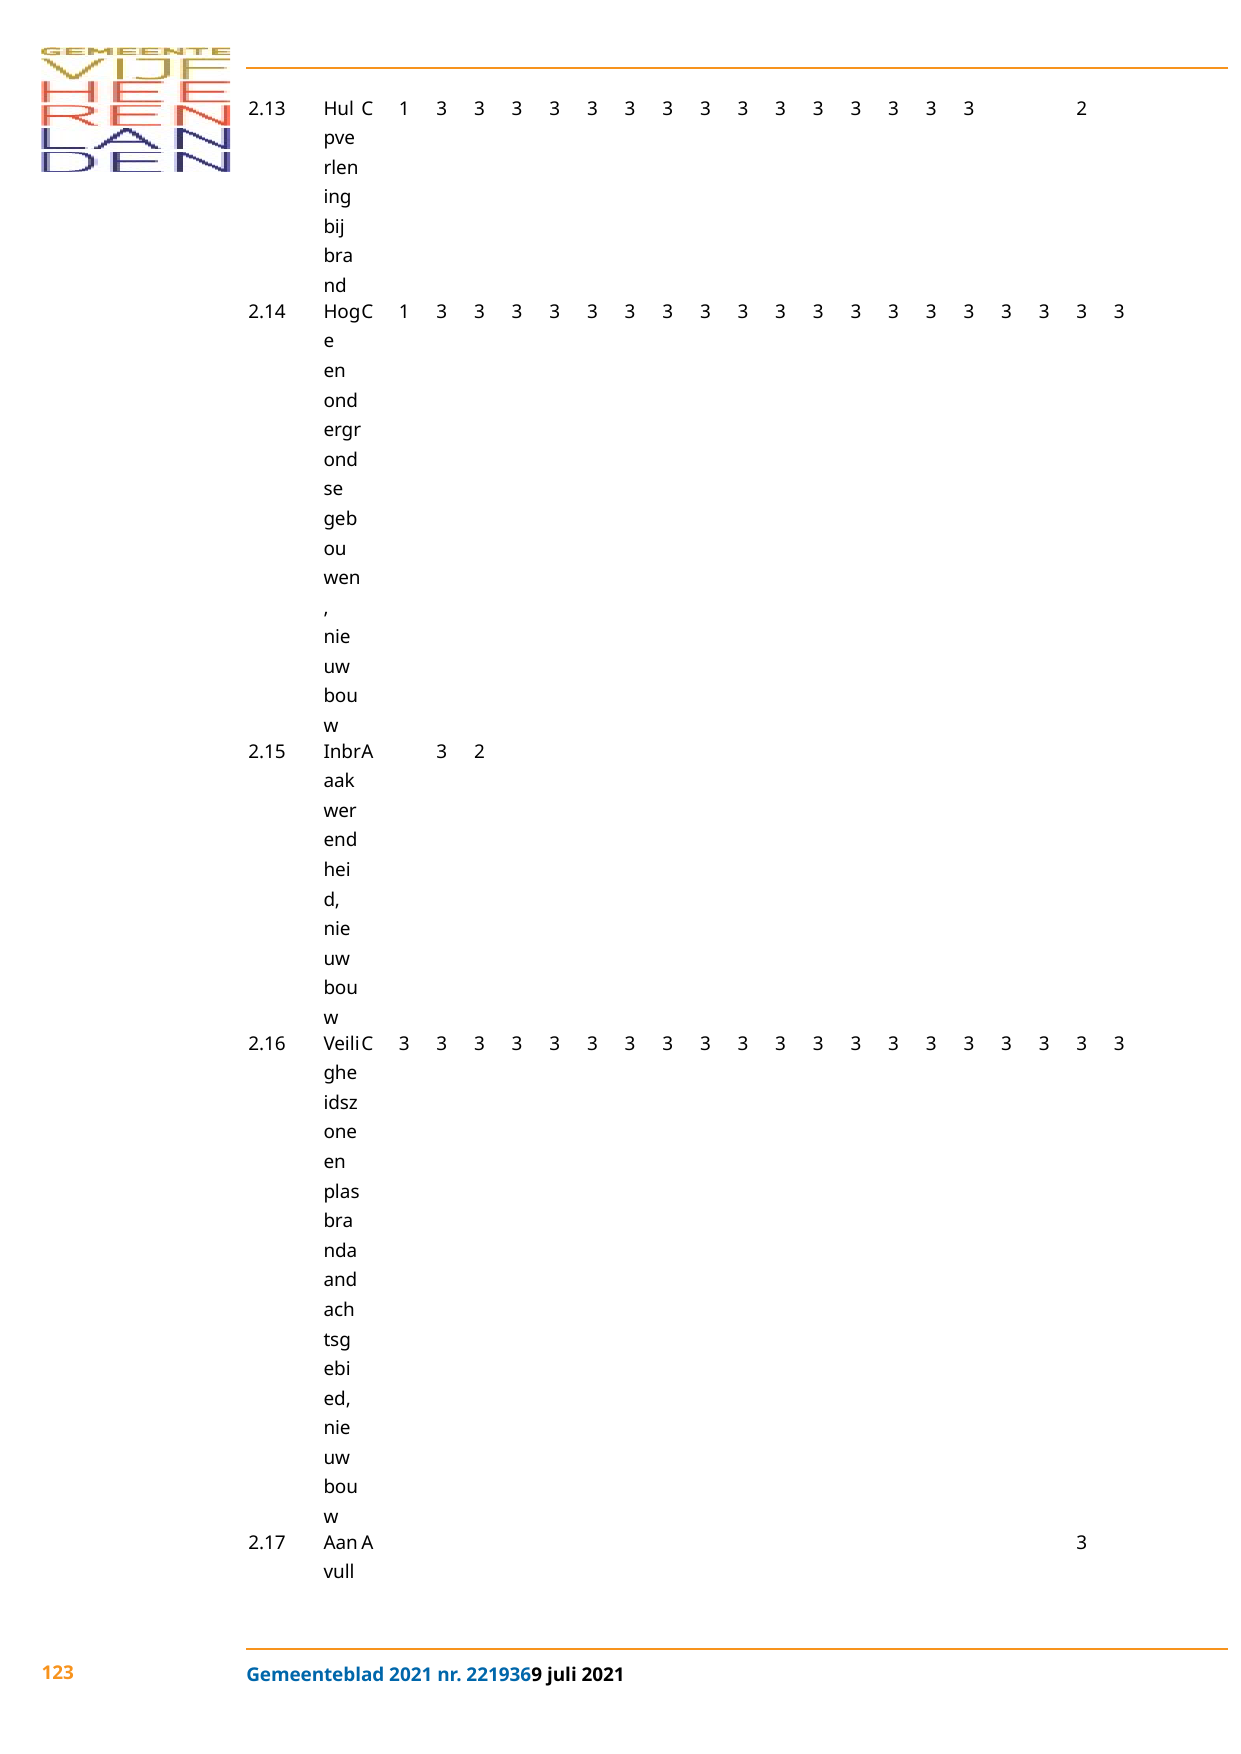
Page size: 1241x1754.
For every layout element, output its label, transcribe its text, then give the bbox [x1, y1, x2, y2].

table_cell [474, 1529, 511, 1584]
table_cell 3 [850, 1030, 888, 1529]
table_cell 2.13 [248, 95, 286, 298]
table_cell 3 [850, 95, 888, 298]
table_cell 3 [813, 298, 850, 738]
table_cell [775, 1529, 813, 1584]
table_cell [1001, 95, 1038, 298]
table_cell [888, 1529, 926, 1584]
table_cell 3 [474, 1030, 511, 1529]
table_cell 3 [1076, 298, 1114, 738]
table_cell 3 [511, 95, 549, 298]
table_cell 3 [775, 298, 813, 738]
table_cell 3 [436, 738, 474, 1030]
table_cell [1001, 738, 1038, 1030]
table_cell [700, 738, 737, 1030]
table_cell 3 [511, 1030, 549, 1529]
table_cell 2 [474, 738, 511, 1030]
table_cell 3 [587, 1030, 624, 1529]
table_cell 3 [549, 95, 587, 298]
table_cell 3 [1114, 1030, 1152, 1529]
table_cell Aanvull [323, 1529, 361, 1584]
table_cell [549, 738, 587, 1030]
table_cell 2 [1076, 95, 1114, 298]
table_cell [926, 1529, 963, 1584]
table_cell [1039, 1529, 1076, 1584]
table_cell 3 [662, 298, 700, 738]
table_cell 3 [813, 1030, 850, 1529]
table_cell 3 [926, 298, 963, 738]
table_cell [662, 1529, 700, 1584]
table_cell 3 [737, 95, 775, 298]
table_cell [813, 738, 850, 1030]
table_cell 2.15 [248, 738, 286, 1030]
table_cell 3 [549, 298, 587, 738]
table_cell C [361, 95, 398, 298]
table_cell [436, 1529, 474, 1584]
table_cell 1 [399, 298, 436, 738]
table_cell [1001, 1529, 1038, 1584]
table_cell 3 [963, 1030, 1001, 1529]
table_cell 3 [813, 95, 850, 298]
table_cell C [361, 298, 398, 738]
table_cell 3 [888, 298, 926, 738]
table_cell [700, 1529, 737, 1584]
table_cell 3 [624, 95, 662, 298]
table_cell [888, 738, 926, 1030]
table_cell 3 [511, 298, 549, 738]
table_cell 2.17 [248, 1529, 286, 1584]
table_cell [286, 95, 323, 298]
table_cell [286, 298, 323, 738]
table_cell Hoge en ondergrondse gebouwen, nieuwbouw [323, 298, 361, 738]
table_cell [587, 1529, 624, 1584]
table_cell [775, 738, 813, 1030]
table_cell 3 [963, 298, 1001, 738]
table_cell C [361, 1030, 398, 1529]
table_cell [399, 738, 436, 1030]
table_cell 3 [587, 95, 624, 298]
table_cell 2.14 [248, 298, 286, 738]
table_cell [1114, 738, 1152, 1030]
table_cell 1 [399, 95, 436, 298]
table_cell 3 [1076, 1030, 1114, 1529]
table_cell 3 [474, 95, 511, 298]
table_cell 3 [1039, 1030, 1076, 1529]
table_cell [850, 738, 888, 1030]
table_cell [624, 738, 662, 1030]
table_cell [511, 1529, 549, 1584]
table_cell [1039, 738, 1076, 1030]
table_cell 3 [737, 1030, 775, 1529]
table_cell [1114, 95, 1152, 298]
table_cell [549, 1529, 587, 1584]
table_cell 3 [888, 1030, 926, 1529]
table_cell A [361, 1529, 398, 1584]
table_cell [662, 738, 700, 1030]
table_cell 3 [1001, 1030, 1038, 1529]
table_cell 3 [775, 95, 813, 298]
table_cell [737, 738, 775, 1030]
table_cell Hulpverlening bij brand [323, 95, 361, 298]
table_cell 3 [850, 298, 888, 738]
table_cell [587, 738, 624, 1030]
table_cell 3 [963, 95, 1001, 298]
table_cell [963, 738, 1001, 1030]
table_cell [1114, 1529, 1152, 1584]
table_cell 3 [1114, 298, 1152, 738]
table_cell [286, 1030, 323, 1529]
table_cell 3 [587, 298, 624, 738]
table_cell [737, 1529, 775, 1584]
table_cell 3 [926, 95, 963, 298]
table_cell Inbraakwerendheid, nieuwbouw [323, 738, 361, 1030]
table_cell [926, 738, 963, 1030]
table_cell 3 [399, 1030, 436, 1529]
table_cell 3 [1076, 1529, 1114, 1584]
table_cell 3 [436, 298, 474, 738]
table_cell [1076, 738, 1114, 1030]
table_cell 3 [474, 298, 511, 738]
table_cell 3 [624, 1030, 662, 1529]
table_cell [286, 738, 323, 1030]
table_cell Veiligheidszone en plasbrandaandachtsgebied, nieuwbouw [323, 1030, 361, 1529]
table_cell [850, 1529, 888, 1584]
table_cell 3 [662, 95, 700, 298]
table_cell 3 [1001, 298, 1038, 738]
table_cell 3 [700, 1030, 737, 1529]
table_cell 3 [888, 95, 926, 298]
table_cell 3 [436, 95, 474, 298]
table_cell [624, 1529, 662, 1584]
table_cell A [361, 738, 398, 1030]
table_cell 3 [926, 1030, 963, 1529]
table_cell [511, 738, 549, 1030]
table_cell 3 [662, 1030, 700, 1529]
table_cell [963, 1529, 1001, 1584]
table_cell [1039, 95, 1076, 298]
picture [41, 47, 231, 172]
table_cell 3 [700, 95, 737, 298]
table_cell 3 [737, 298, 775, 738]
table_cell [813, 1529, 850, 1584]
table_cell [399, 1529, 436, 1584]
table_cell 3 [775, 1030, 813, 1529]
table_cell 3 [1039, 298, 1076, 738]
table_cell [286, 1529, 323, 1584]
table_cell 3 [624, 298, 662, 738]
table_cell 3 [700, 298, 737, 738]
table_cell 3 [549, 1030, 587, 1529]
table_cell 3 [436, 1030, 474, 1529]
table_cell 2.16 [248, 1030, 286, 1529]
